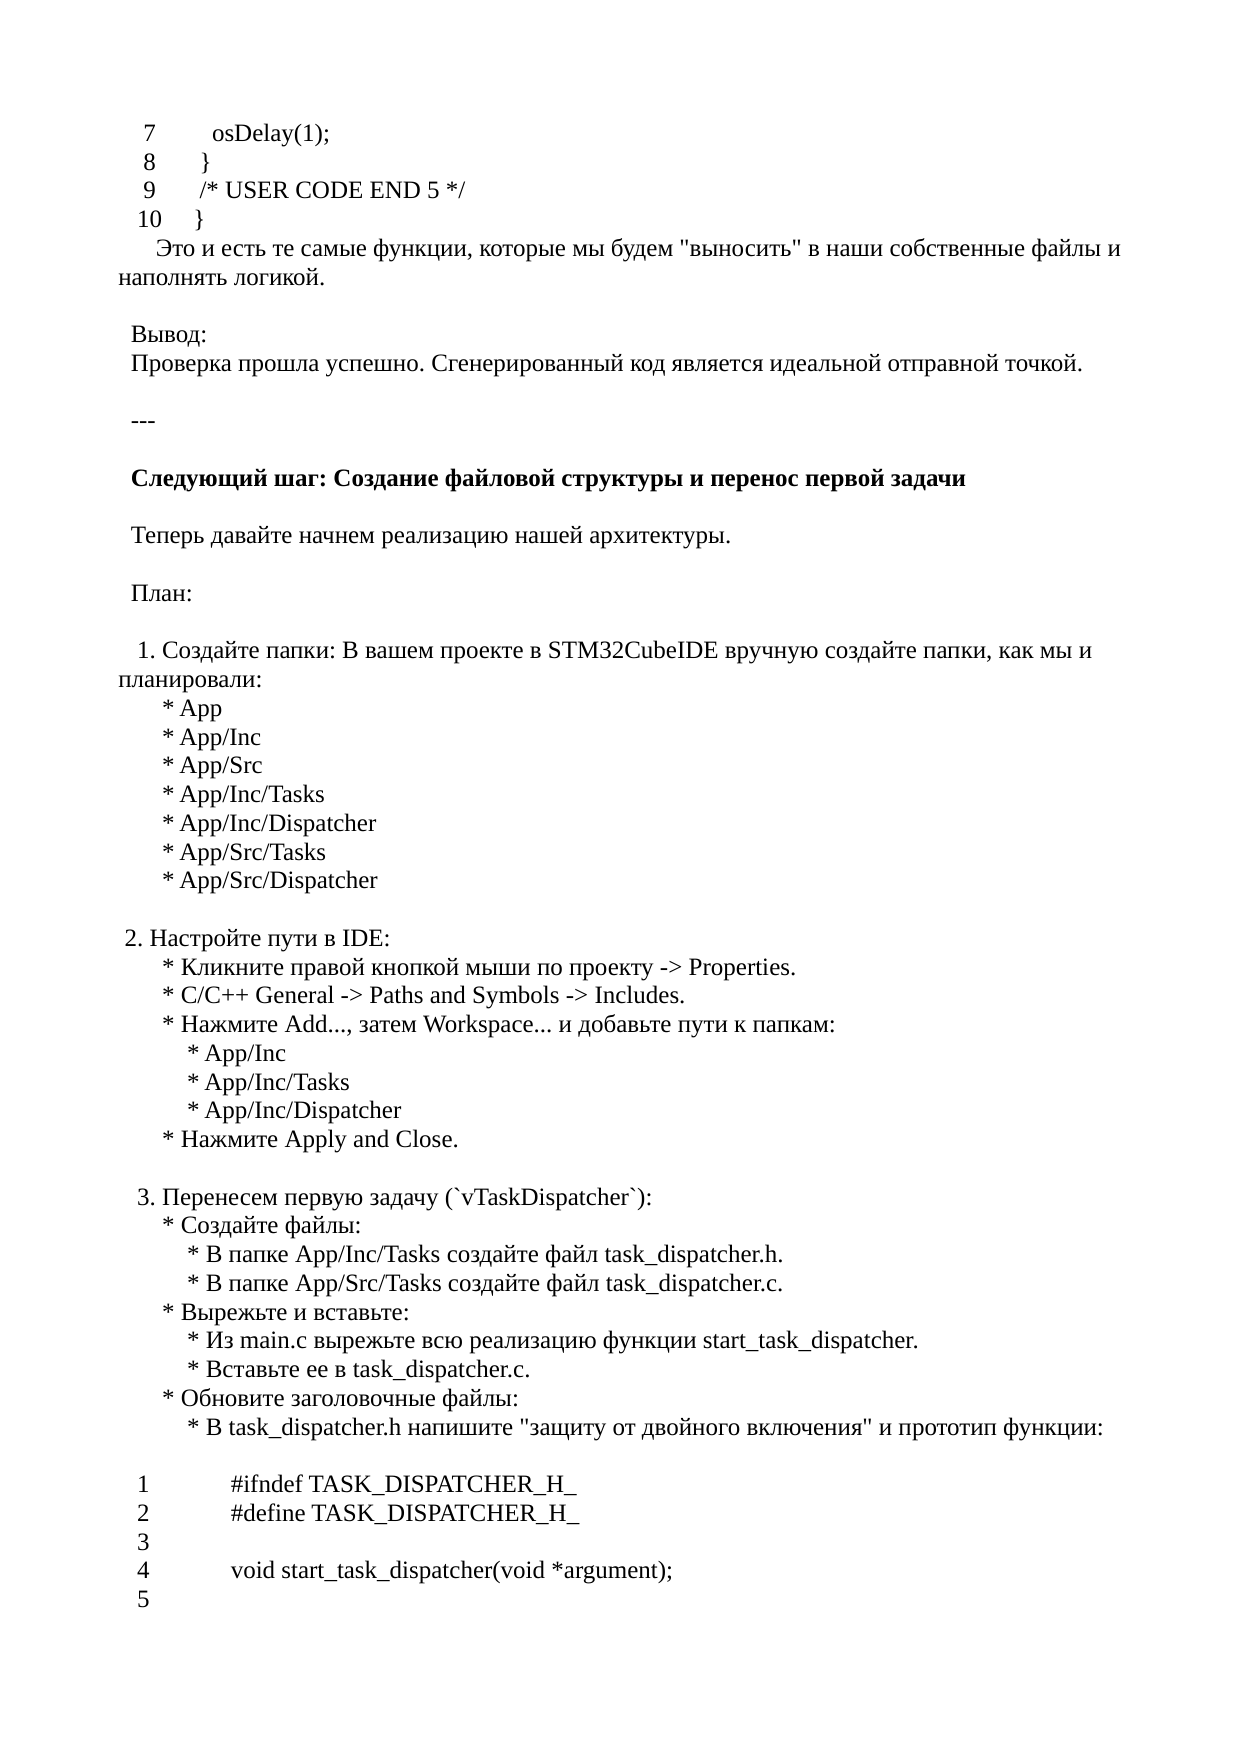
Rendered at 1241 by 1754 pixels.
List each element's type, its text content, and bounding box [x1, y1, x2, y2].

text Проверка прошла успешно. Сгенерированный код является идеальной отправной точкой. [118, 348, 1122, 377]
text * App/Src/Tasks [118, 837, 1122, 866]
text 1. Создайте папки: В вашем проекте в STM32CubeIDE вручную создайте папки, как мы и планировали: [118, 636, 1122, 693]
text * Обновите заголовочные файлы: [118, 1383, 1122, 1412]
text * В папке App/Inc/Tasks создайте файл task_dispatcher.h. [118, 1239, 1122, 1268]
text 3. Перенесем первую задачу (`vTaskDispatcher`): [118, 1182, 1122, 1211]
text * App/Inc/Tasks [118, 1067, 1122, 1096]
text 5 [118, 1584, 1122, 1613]
text * В папке App/Src/Tasks создайте файл task_dispatcher.c. [118, 1268, 1122, 1297]
text 9 /* USER CODE END 5 */ [118, 176, 1122, 204]
text * App/Inc [118, 1038, 1122, 1067]
text * C/C++ General -> Paths and Symbols -> Includes. [118, 981, 1122, 1009]
text * Создайте файлы: [118, 1211, 1122, 1239]
text Следующий шаг: Создание файловой структуры и перенос первой задачи [118, 463, 1122, 492]
text План: [118, 578, 1122, 607]
text * Нажмите Add..., затем Workspace... и добавьте пути к папкам: [118, 1009, 1122, 1038]
text 2 #define TASK_DISPATCHER_H_ [118, 1498, 1122, 1527]
text * Из main.c вырежьте всю реализацию функции start_task_dispatcher. [118, 1326, 1122, 1354]
text 4 void start_task_dispatcher(void *argument); [118, 1556, 1122, 1584]
text * App/Inc/Dispatcher [118, 1096, 1122, 1124]
text * App/Inc [118, 722, 1122, 751]
text * App [118, 693, 1122, 722]
text 2. Настройте пути в IDE: [118, 923, 1122, 952]
text * App/Inc/Dispatcher [118, 808, 1122, 837]
text 8 } [118, 147, 1122, 176]
text Теперь давайте начнем реализацию нашей архитектуры. [118, 521, 1122, 549]
text * Нажмите Apply and Close. [118, 1124, 1122, 1153]
text --- [118, 406, 1122, 434]
text * App/Inc/Tasks [118, 779, 1122, 808]
text 7 osDelay(1); [118, 118, 1122, 147]
text * Вырежьте и вставьте: [118, 1297, 1122, 1326]
text 3 [118, 1527, 1122, 1556]
text 10 } [118, 204, 1122, 233]
text * App/Src/Dispatcher [118, 866, 1122, 894]
text * Вставьте ее в task_dispatcher.c. [118, 1354, 1122, 1383]
text Это и есть те самые функции, которые мы будем "выносить" в наши собственные файлы и наполнять логикой. [118, 233, 1122, 291]
text 1 #ifndef TASK_DISPATCHER_H_ [118, 1469, 1122, 1498]
text * App/Src [118, 751, 1122, 779]
text Вывод: [118, 319, 1122, 348]
text * Кликните правой кнопкой мыши по проекту -> Properties. [118, 952, 1122, 981]
text * В task_dispatcher.h напишите "защиту от двойного включения" и прототип функции: [118, 1412, 1122, 1441]
